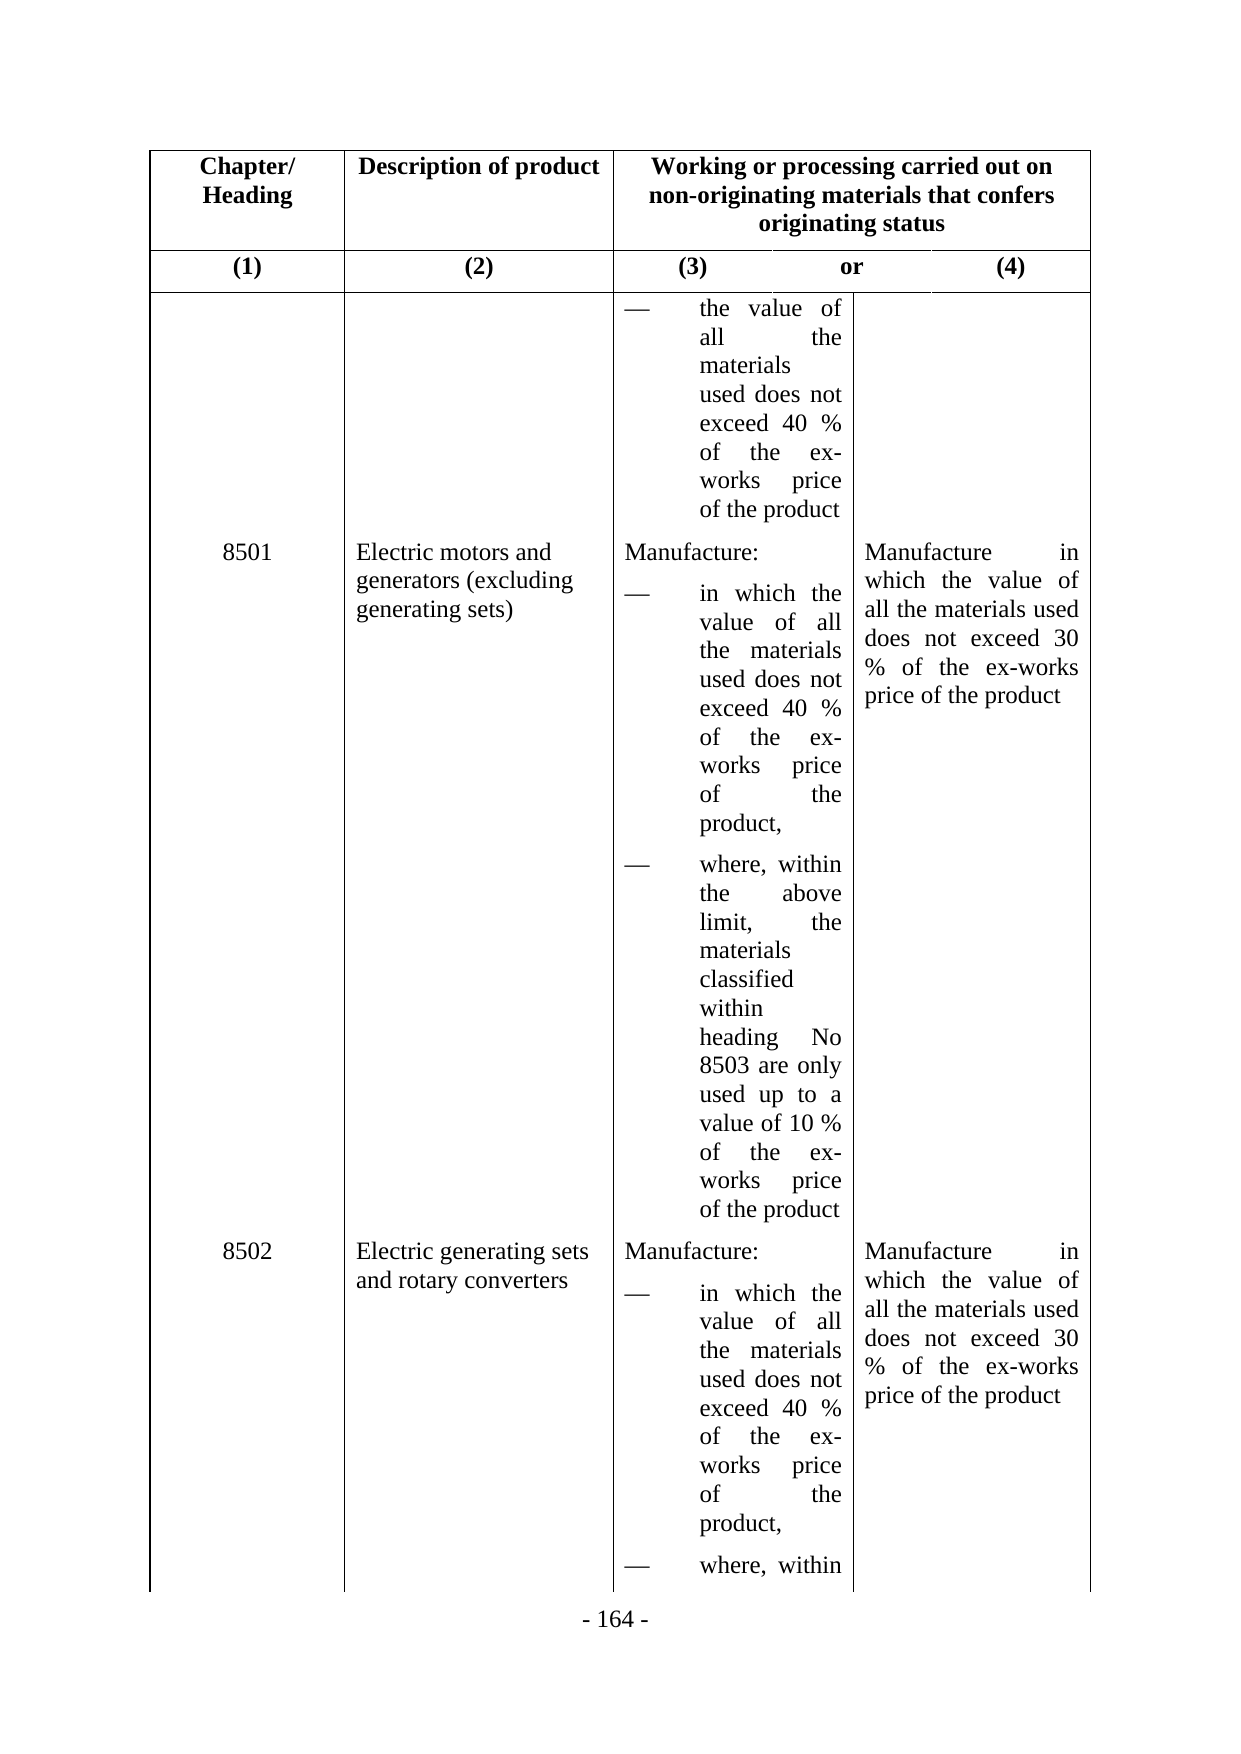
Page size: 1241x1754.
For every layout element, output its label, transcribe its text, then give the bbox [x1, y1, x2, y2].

table_cell — where, within [614, 1550, 853, 1591]
table_header Working or processing carried out on non-originating materials that confers originating status [614, 151, 1090, 250]
table_cell Manufacture: — in which the value of all the materials used does not exceed 40 % of the ex-works price of the product, — where, within the above limit, the materials classified within heading No 8503 are only used up to a value of 10 % of the ex-works price of the product [614, 537, 853, 1235]
table_cell (2) [345, 251, 613, 292]
table_cell 8501 [151, 537, 344, 1235]
table_cell (4) [932, 251, 1090, 292]
table_cell [151, 1550, 344, 1591]
table_cell Manufacture in which the value of all the materials used does not exceed 30 % of the ex-works price of the product [854, 537, 1090, 1235]
table_cell Manufacture: — in which the value of all the materials used does not exceed 40 % of the ex-works price of the product, [614, 1236, 853, 1549]
table_cell (3) [614, 251, 772, 292]
table_cell [151, 293, 344, 536]
table_cell Electric motors and generators (excluding generating sets) [345, 537, 613, 1235]
table_cell Manufacture in which the value of all the materials used does not exceed 30 % of the ex-works price of the product [854, 1236, 1090, 1549]
table_cell [345, 293, 613, 536]
table_cell [854, 293, 1090, 536]
table_header Description of product [345, 151, 613, 250]
table_cell [345, 1550, 613, 1591]
table_cell or [773, 251, 931, 292]
table_cell Electric generating sets and rotary converters [345, 1236, 613, 1549]
table_cell [854, 1550, 1090, 1591]
table_cell — the value of all the materials used does not exceed 40 % of the ex-works price of the product [614, 293, 853, 536]
table_header Chapter/Heading [151, 151, 344, 250]
table_cell 8502 [151, 1236, 344, 1549]
table_cell (1) [151, 251, 344, 292]
